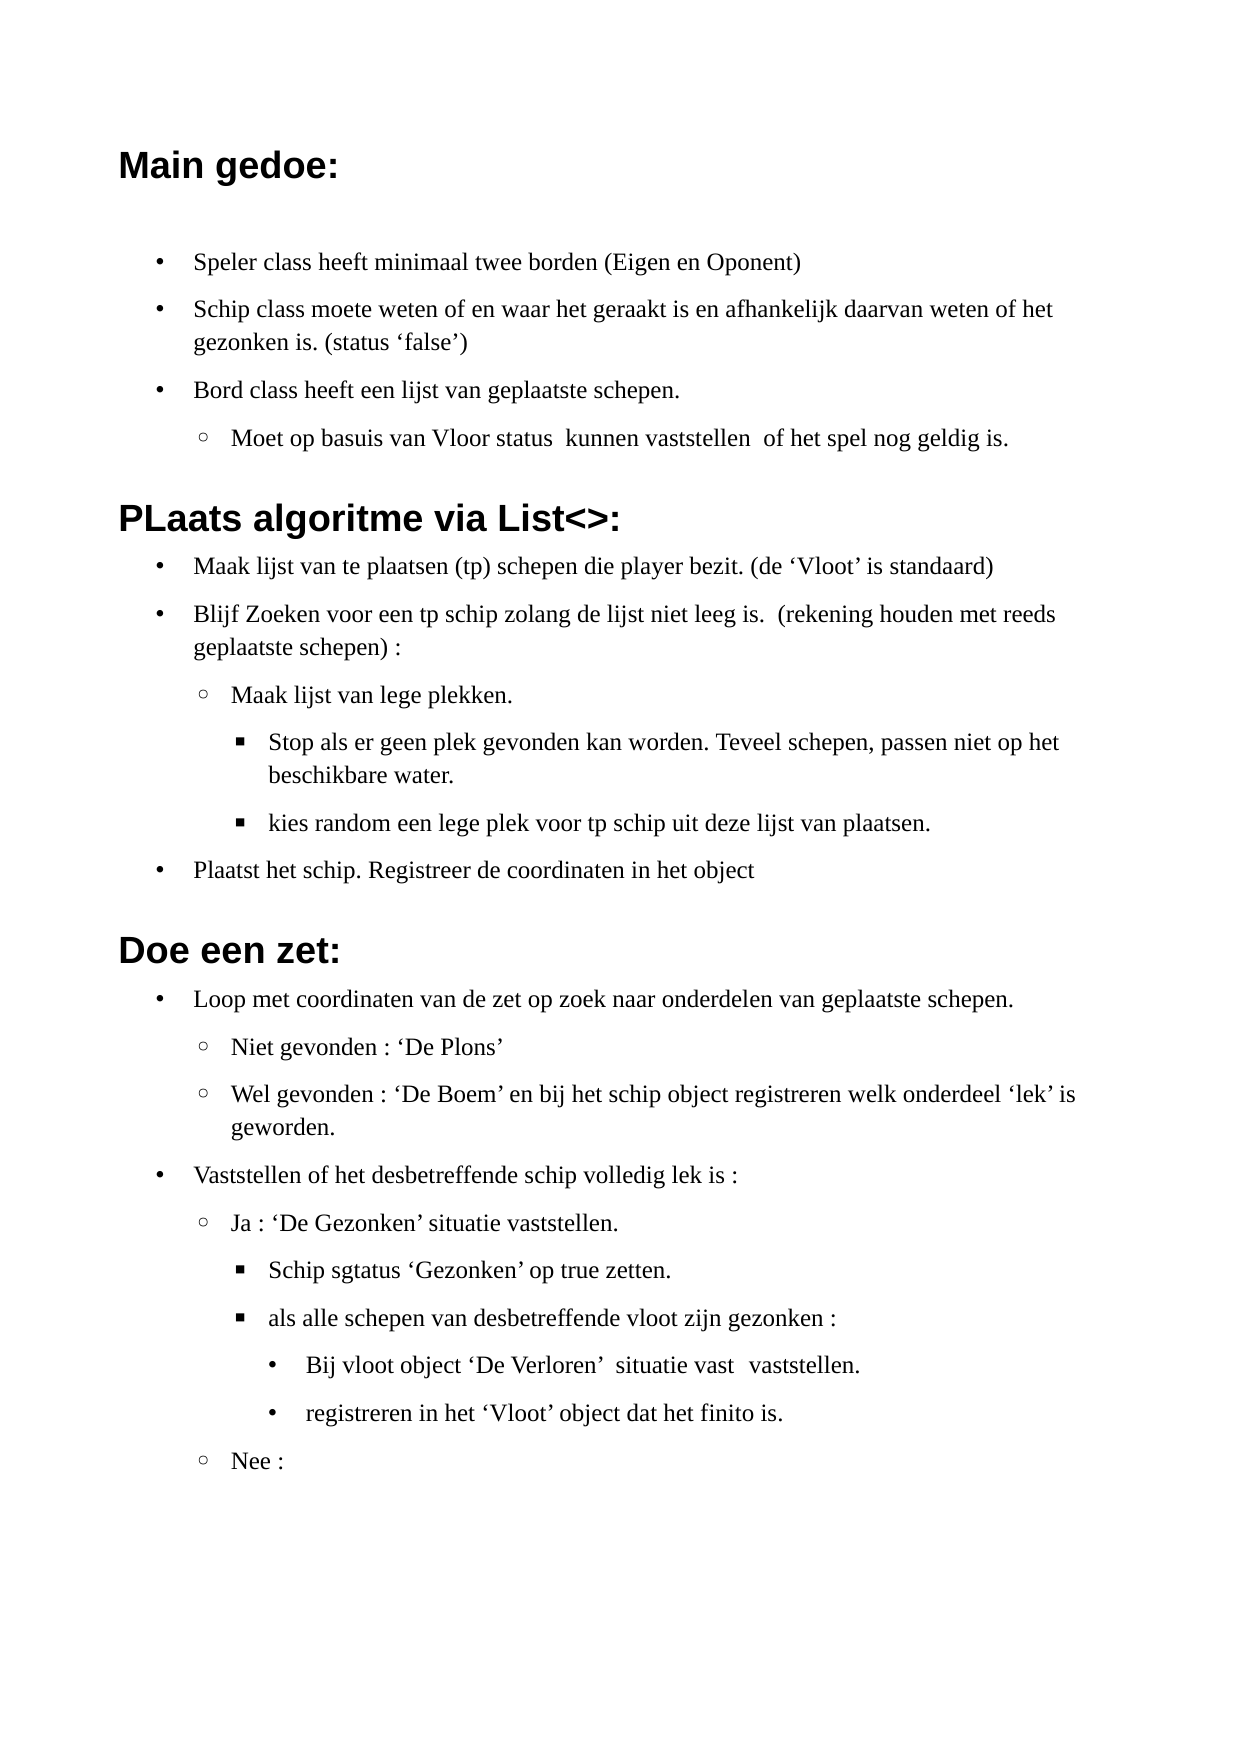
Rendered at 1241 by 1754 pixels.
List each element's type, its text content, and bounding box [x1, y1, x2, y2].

list Wel gevonden : ‘De Boem’ en bij het schip object registreren welk onderdeel ‘lek’ is geworden. [193, 1079, 1122, 1141]
list Loop met coordinaten van de zet op zoek naar onderdelen van geplaatste schepen. [156, 984, 1122, 1013]
list Speler class heeft minimaal twee borden (Eigen en Oponent) [156, 247, 1122, 276]
list Bord class heeft een lijst van geplaatste schepen. [156, 375, 1122, 404]
list als alle schepen van desbetreffende vloot zijn gezonken : [231, 1303, 1122, 1332]
list Bij vloot object ‘De Verloren’ situatie vast vaststellen. [268, 1351, 1122, 1379]
subtitle Doe een zet: [118, 928, 1122, 972]
subtitle Main gedoe: [118, 143, 1122, 187]
list Maak lijst van lege plekken. [193, 680, 1122, 708]
list Blijf Zoeken voor een tp schip zolang de lijst niet leeg is. (rekening houden met reeds geplaatste schepen) : [156, 599, 1122, 661]
list Ja : ‘De Gezonken’ situatie vaststellen. [193, 1208, 1122, 1236]
list Schip sgtatus ‘Gezonken’ op true zetten. [231, 1255, 1122, 1284]
list Niet gevonden : ‘De Plons’ [193, 1032, 1122, 1061]
list Schip class moete weten of en waar het geraakt is en afhankelijk daarvan weten of het gezonken is. (status ‘false’) [156, 294, 1122, 356]
list kies random een lege plek voor tp schip uit deze lijst van plaatsen. [231, 808, 1122, 837]
list Plaatst het schip. Registreer de coordinaten in het object [156, 856, 1122, 884]
subtitle PLaats algoritme via List<>: [118, 495, 1122, 539]
list registreren in het ‘Vloot’ object dat het finito is. [268, 1398, 1122, 1427]
list Moet op basuis van Vloor status kunnen vaststellen of het spel nog geldig is. [193, 423, 1122, 451]
list Maak lijst van te plaatsen (tp) schepen die player bezit. (de ‘Vloot’ is standaard) [156, 551, 1122, 580]
list Nee : [193, 1446, 1122, 1474]
list Vaststellen of het desbetreffende schip volledig lek is : [156, 1160, 1122, 1189]
list Stop als er geen plek gevonden kan worden. Teveel schepen, passen niet op het beschikbare water. [231, 727, 1122, 789]
